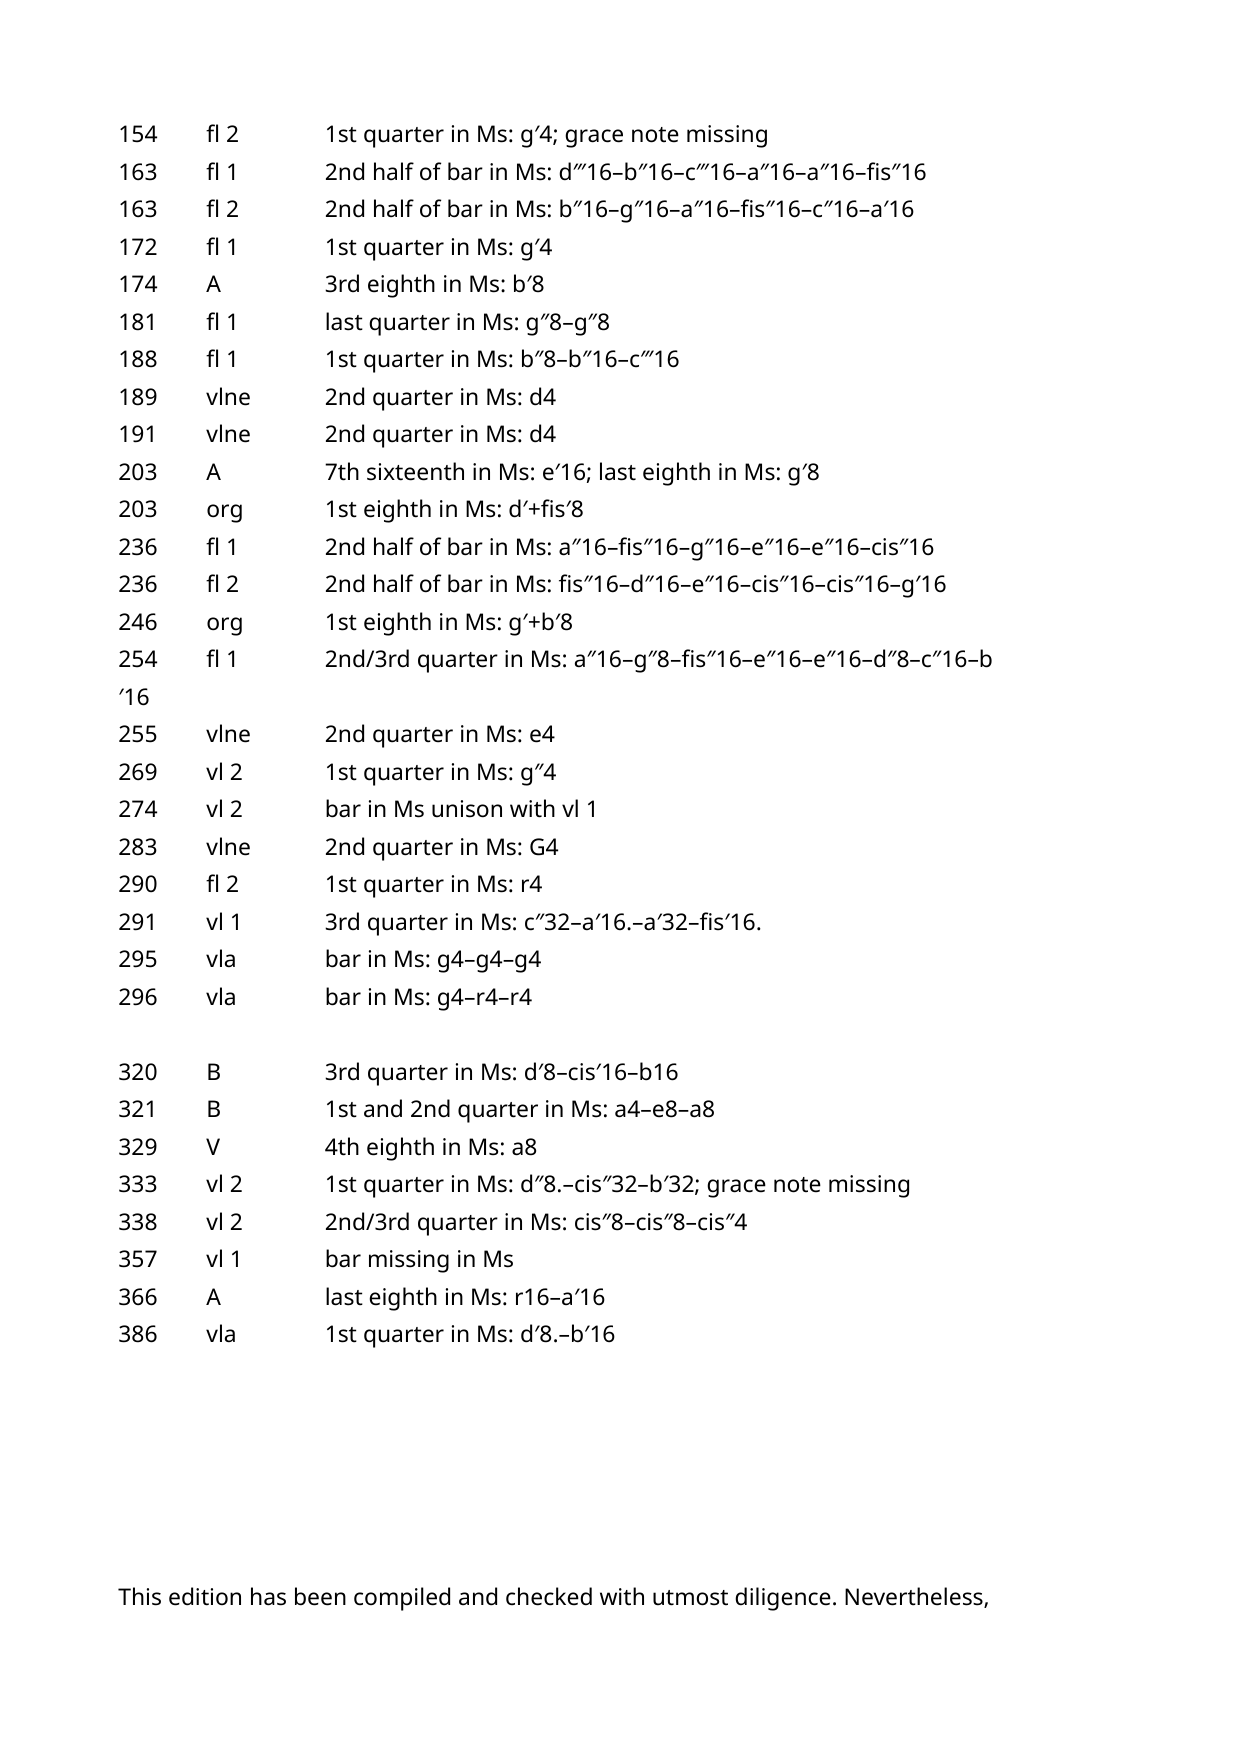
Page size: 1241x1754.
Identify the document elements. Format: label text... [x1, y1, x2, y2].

text This edition has been compiled and checked with utmost diligence. Nevertheless, [118, 1581, 1004, 1612]
text 154 fl 2 1st quarter in Ms: g′4; grace note missing 163 fl 1 2nd half of bar in Ms: d‴16–b″16–c‴16–a″16–a″16–fis″16 163 fl 2 2nd half of bar in Ms: b″16–g″16–a″16–fis″16–c″16–a′16 172 fl 1 1st quarter in Ms: g′4 174 A 3rd eighth in Ms: b′8 181 fl 1 last quarter in Ms: g″8–g″8 188 fl 1 1st quarter in Ms: b″8–b″16–c‴16 189 vlne 2nd quarter in Ms: d4 191 vlne 2nd quarter in Ms: d4 203 A 7th sixteenth in Ms: e′16; last eighth in Ms: g′8 203 org 1st eighth in Ms: d′+fis′8 236 fl 1 2nd half of bar in Ms: a″16–fis″16–g″16–e″16–e″16–cis″16 236 fl 2 2nd half of bar in Ms: fis″16–d″16–e″16–cis″16–cis″16–g′16 246 org 1st eighth in Ms: g′+b′8 254 fl 1 2nd/3rd quarter in Ms: a″16–g″8–fis″16–e″16–e″16–d″8–c″16–b′16 255 vlne 2nd quarter in Ms: e4 269 vl 2 1st quarter in Ms: g″4 274 vl 2 bar in Ms unison with vl 1 283 vlne 2nd quarter in Ms: G4 290 fl 2 1st quarter in Ms: r4 291 vl 1 3rd quarter in Ms: c″32–a′16.–a′32–fis′16. 295 vla bar in Ms: g4–g4–g4 296 vla bar in Ms: g4–r4–r4 320 B 3rd quarter in Ms: d′8–cis′16–b16 321 B 1st and 2nd quarter in Ms: a4–e8–a8 329 V 4th eighth in Ms: a8 333 vl 2 1st quarter in Ms: d″8.–cis″32–b′32; grace note missing 338 vl 2 2nd/3rd quarter in Ms: cis″8–cis″8–cis″4 357 vl 1 bar missing in Ms 366 A last eighth in Ms: r16–a′16 386 vla 1st quarter in Ms: d′8.–b′16 [118, 118, 1004, 1424]
